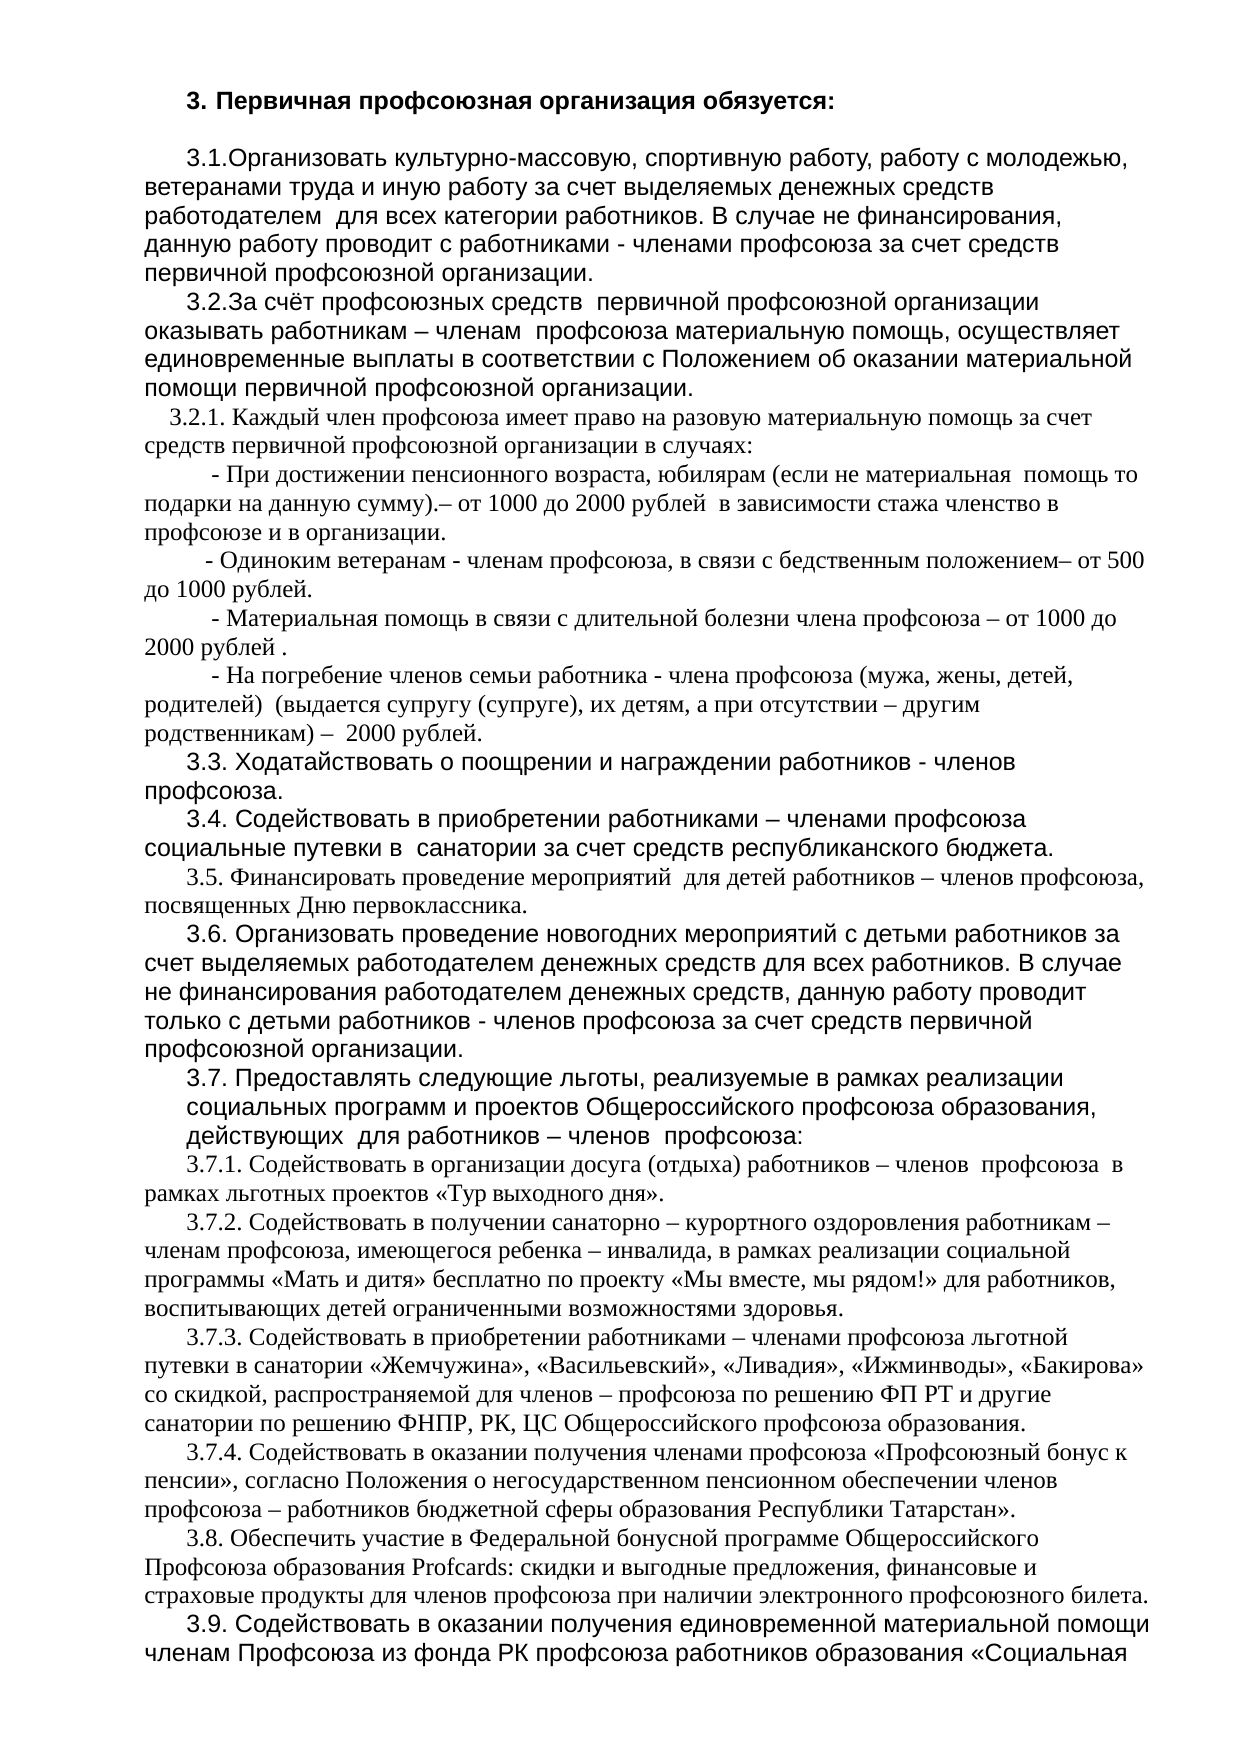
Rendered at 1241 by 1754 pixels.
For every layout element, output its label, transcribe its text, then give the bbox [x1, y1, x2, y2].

text - На погребение членов семьи работника - члена профсоюза (мужа, жены, детей, родителей) (выдается супругу (супруге), их детям, а при отсутствии – другим родственникам) – 2000 рублей. [144, 661, 1152, 747]
text - При достижении пенсионного возраста, юбилярам (если не материальная помощь то подарки на данную сумму).– от 1000 до 2000 рублей в зависимости стажа членство в профсоюзе и в организации. [144, 459, 1152, 546]
text 3.1.Организовать культурно-массовую, спортивную работу, работу с молодежью, ветеранами труда и иную работу за счет выделяемых денежных средств работодателем для всех категории работников. В случае не финансирования, данную работу проводит с работниками - членами профсоюза за счет средств первичной профсоюзной организации. [144, 143, 1152, 287]
text 3.3. Ходатайствовать о поощрении и награждении работников - членов профсоюза. [144, 747, 1152, 804]
text 3.7.3. Содействовать в приобретении работниками – членами профсоюза льготной путевки в санатории «Жемчужина», «Васильевский», «Ливадия», «Ижминводы», «Бакирова» со скидкой, распространяемой для членов – профсоюза по решению ФП РТ и другие санатории по решению ФНПР, РК, ЦС Общероссийского профсоюза образования. [144, 1322, 1152, 1437]
text 3.4. Содействовать в приобретении работниками – членами профсоюза социальные путевки в санатории за счет средств республиканского бюджета. [144, 804, 1152, 862]
text 3.7. Предоставлять следующие льготы, реализуемые в рамках реализации социальных программ и проектов Общероссийского профсоюза образования, действующих для работников – членов профсоюза: [186, 1063, 1152, 1149]
text - Одиноким ветеранам - членам профсоюза, в связи с бедственным положением– от 500 до 1000 рублей. [144, 546, 1152, 603]
list Первичная профсоюзная организация обязуется: [144, 86, 1152, 114]
text 3.7.4. Содействовать в оказании получения членами профсоюза «Профсоюзный бонус к пенсии», согласно Положения о негосударственном пенсионном обеспечении членов профсоюза – работников бюджетной сферы образования Республики Татарстан». [144, 1437, 1152, 1523]
text 3.2.За счёт профсоюзных средств первичной профсоюзной организации оказывать работникам – членам профсоюза материальную помощь, осуществляет единовременные выплаты в соответствии с Положением об оказании материальной помощи первичной профсоюзной организации. [144, 287, 1152, 402]
text 3.7.1. Содействовать в организации досуга (отдыха) работников – членов профсоюза в рамках льготных проектов «Тур выходного дня». [144, 1149, 1152, 1207]
text 3.5. Финансировать проведение мероприятий для детей работников – членов профсоюза, посвященных Дню первоклассника. [144, 862, 1152, 919]
text 3.2.1. Каждый член профсоюза имеет право на разовую материальную помощь за счет средств первичной профсоюзной организации в случаях: [144, 402, 1152, 459]
text 3.7.2. Содействовать в получении санаторно – курортного оздоровления работникам – членам профсоюза, имеющегося ребенка – инвалида, в рамках реализации социальной программы «Мать и дитя» бесплатно по проекту «Мы вместе, мы рядом!» для работников, воспитывающих детей ограниченными возможностями здоровья. [144, 1207, 1152, 1322]
text 3.9. Содействовать в оказании получения единовременной материальной помощи членам Профсоюза из фонда РК профсоюза работников образования «Социальная [144, 1609, 1152, 1667]
text 3.6. Организовать проведение новогодних мероприятий с детьми работников за счет выделяемых работодателем денежных средств для всех работников. В случае не финансирования работодателем денежных средств, данную работу проводит только с детьми работников - членов профсоюза за счет средств первичной профсоюзной организации. [144, 919, 1152, 1063]
text 3.8. Обеспечить участие в Федеральной бонусной программе Общероссийского Профсоюза образования Profcards: скидки и выгодные предложения, финансовые и страховые продукты для членов профсоюза при наличии электронного профсоюзного билета. [144, 1523, 1152, 1609]
text - Материальная помощь в связи с длительной болезни члена профсоюза – от 1000 до 2000 рублей . [144, 603, 1152, 661]
